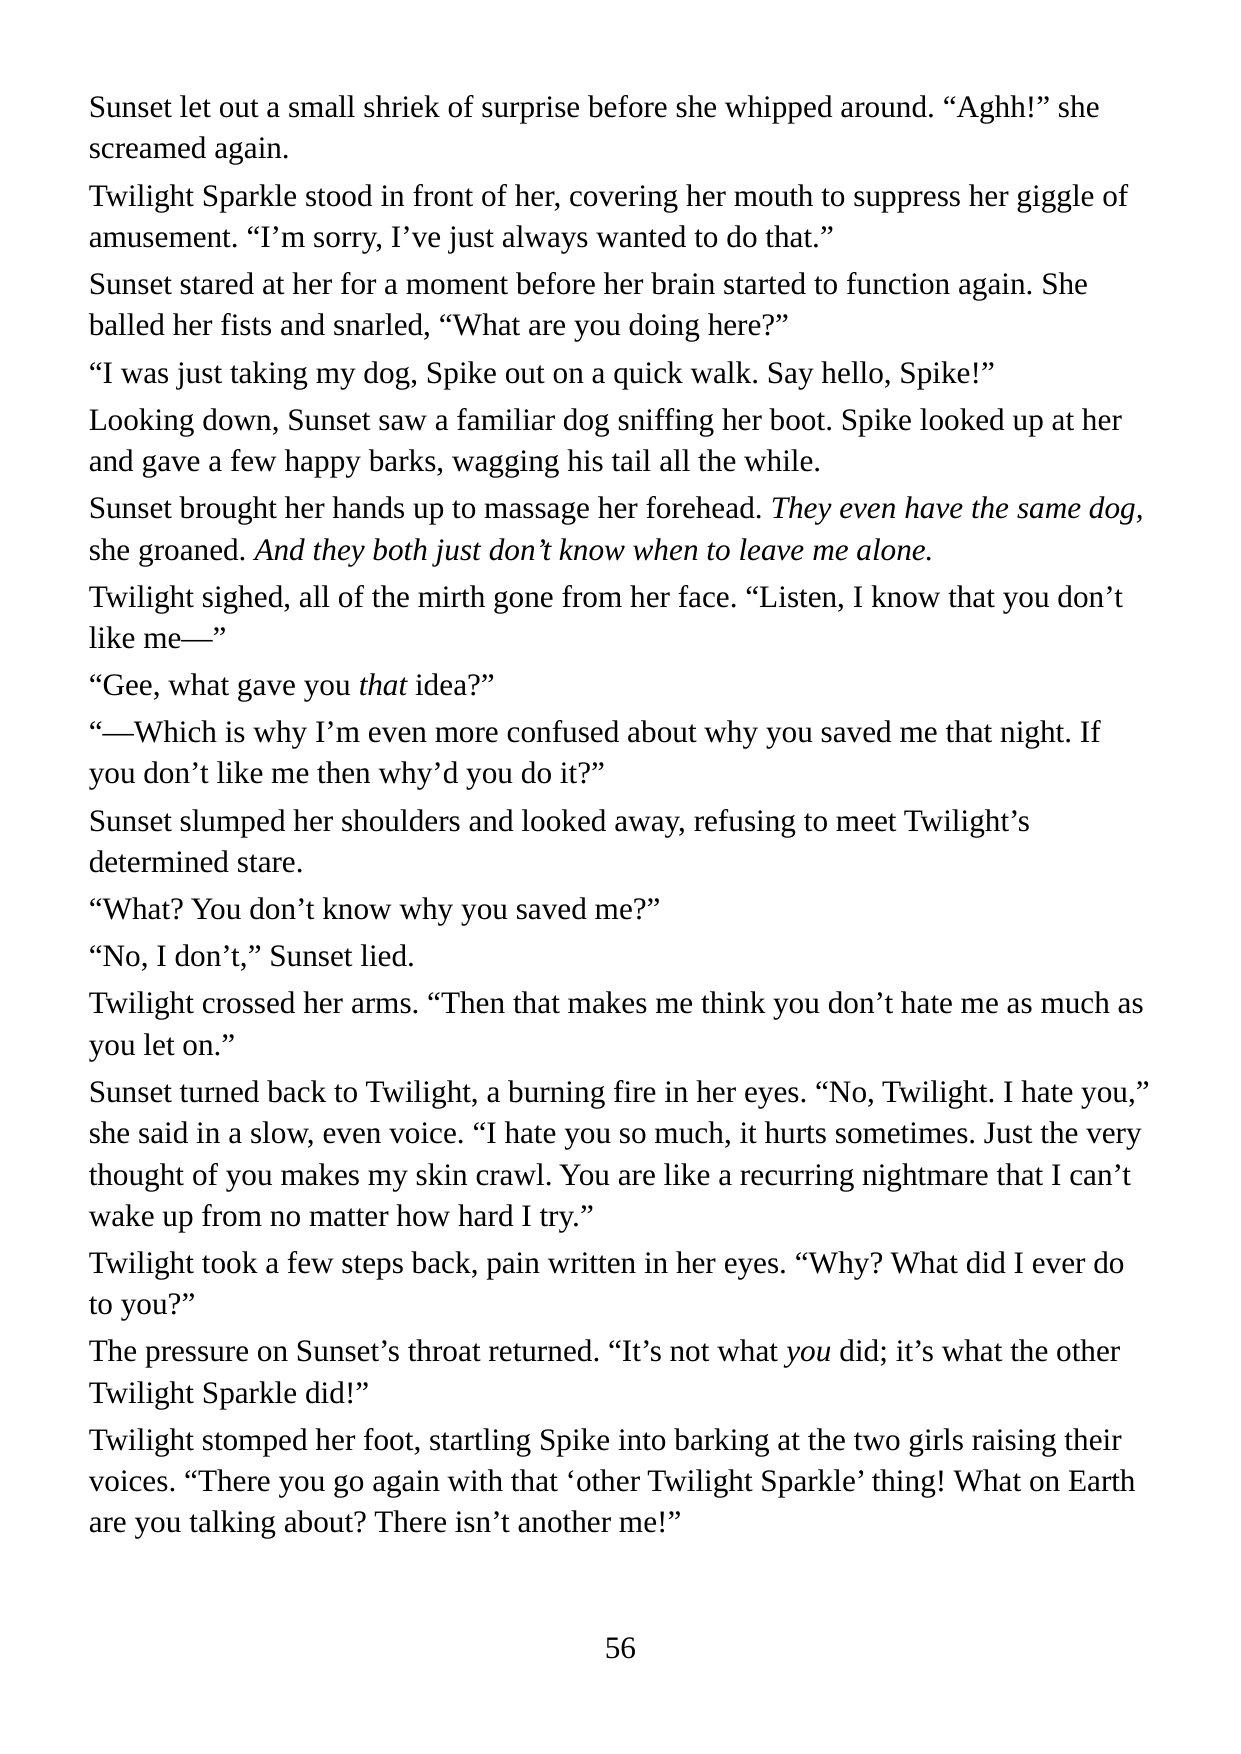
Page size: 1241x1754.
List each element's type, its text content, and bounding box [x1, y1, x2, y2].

text Twilight stomped her foot, startling Spike into barking at the two girls raising their voices. “There you go again with that ‘other Twilight Sparkle’ thing! What on Earth are you talking about? There isn’t another me!” [88, 1421, 1152, 1539]
text Sunset slumped her shoulders and looked away, refusing to meet Twilight’s determined stare. [88, 802, 1152, 879]
text Sunset let out a small shriek of surprise before she whipped around. “Aghh!” she screamed again. [88, 88, 1152, 166]
text Sunset brought her hands up to massage her forehead. They even have the same dog, she groaned. And they both just don’t know when to leave me alone. [88, 489, 1152, 567]
text “Gee, what gave you that idea?” [88, 666, 1152, 702]
text Twilight sighed, all of the mirth gone from her face. “Listen, I know that you don’t like me—” [88, 578, 1152, 655]
text Twilight took a few steps back, pain written in her eyes. “Why? What did I ever do to you?” [88, 1244, 1152, 1321]
text “—Which is why I’m even more confused about why you saved me that night. If you don’t like me then why’d you do it?” [88, 713, 1152, 791]
text Twilight crossed her arms. “Then that makes me think you don’t hate me as much as you let on.” [88, 985, 1152, 1062]
text Looking down, Sunset saw a familiar dog sniffing her boot. Spike looked up at her and gave a few happy barks, wagging his tail all the while. [88, 401, 1152, 478]
text “No, I don’t,” Sunset lied. [88, 938, 1152, 973]
text “I was just taking my dog, Spike out on a quick walk. Say hello, Spike!” [88, 354, 1152, 390]
text The pressure on Sunset’s throat returned. “It’s not what you did; it’s what the other Twilight Sparkle did!” [88, 1333, 1152, 1410]
text “What? You don’t know why you saved me?” [88, 890, 1152, 926]
text Sunset turned back to Twilight, a burning fire in her eyes. “No, Twilight. I hate you,” she said in a slow, even voice. “I hate you so much, it hurts sometimes. Just the very thought of you makes my skin crawl. You are like a recurring nightmare that I can’t wake up from no matter how hard I try.” [88, 1073, 1152, 1233]
text Sunset stared at her for a moment before her brain started to function again. She balled her fists and snarled, “What are you doing here?” [88, 265, 1152, 343]
text Twilight Sparkle stood in front of her, covering her mouth to suppress her giggle of amusement. “I’m sorry, I’ve just always wanted to do that.” [88, 177, 1152, 254]
